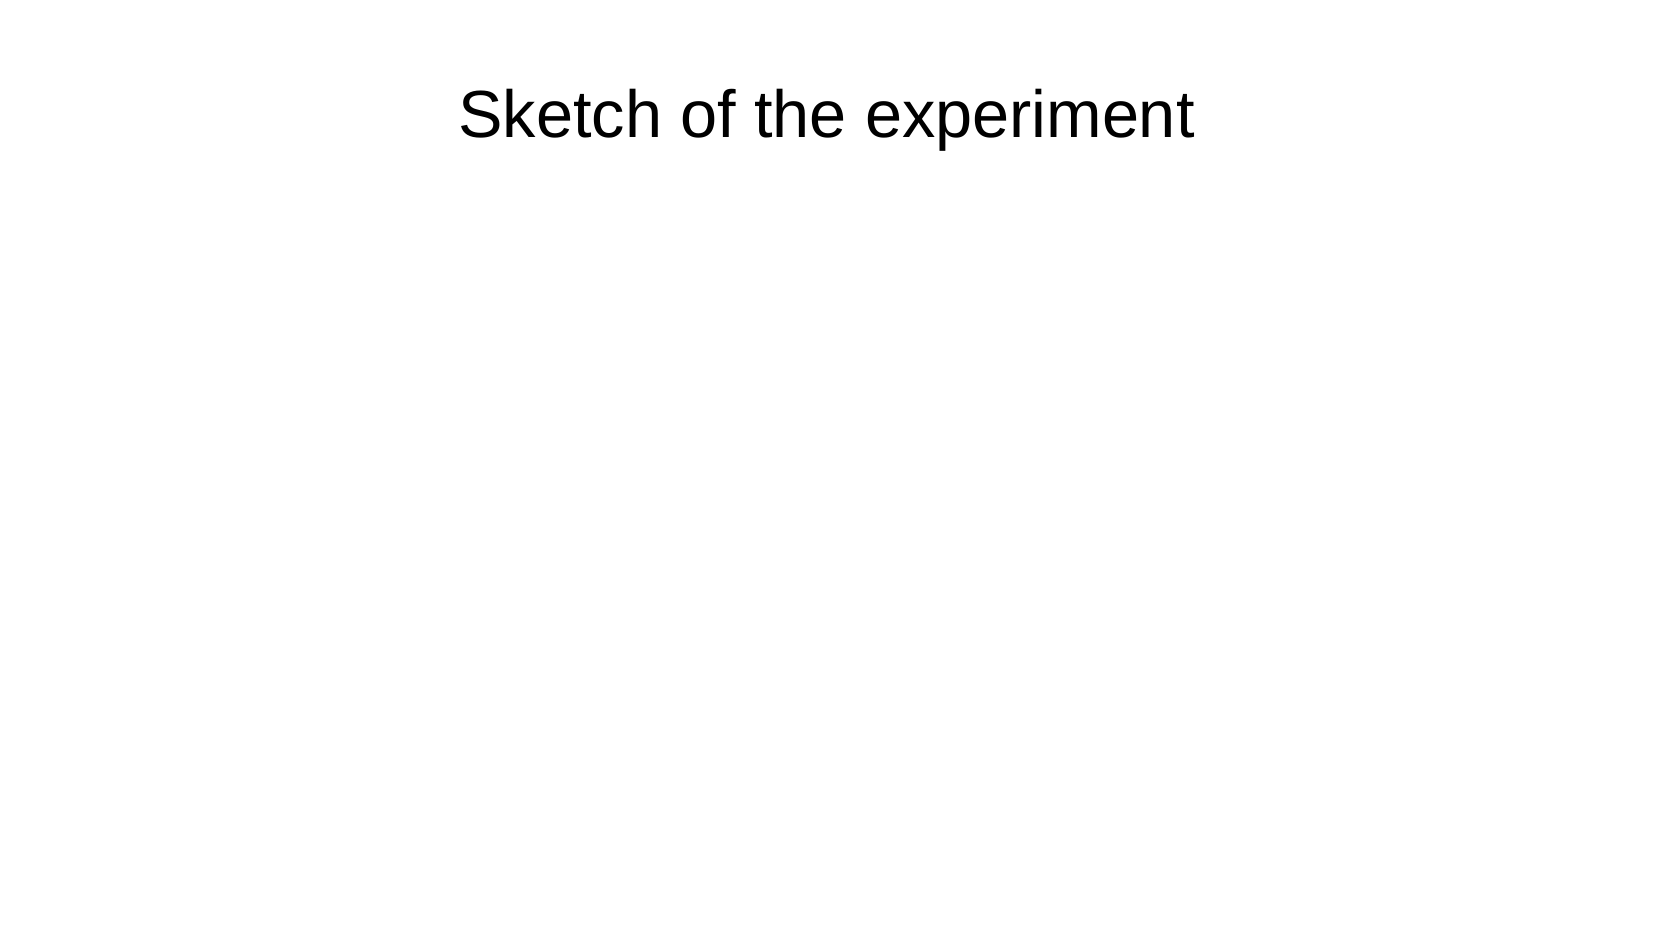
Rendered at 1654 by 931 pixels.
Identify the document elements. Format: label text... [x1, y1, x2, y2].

title Sketch of the experiment [82, 37, 1571, 193]
